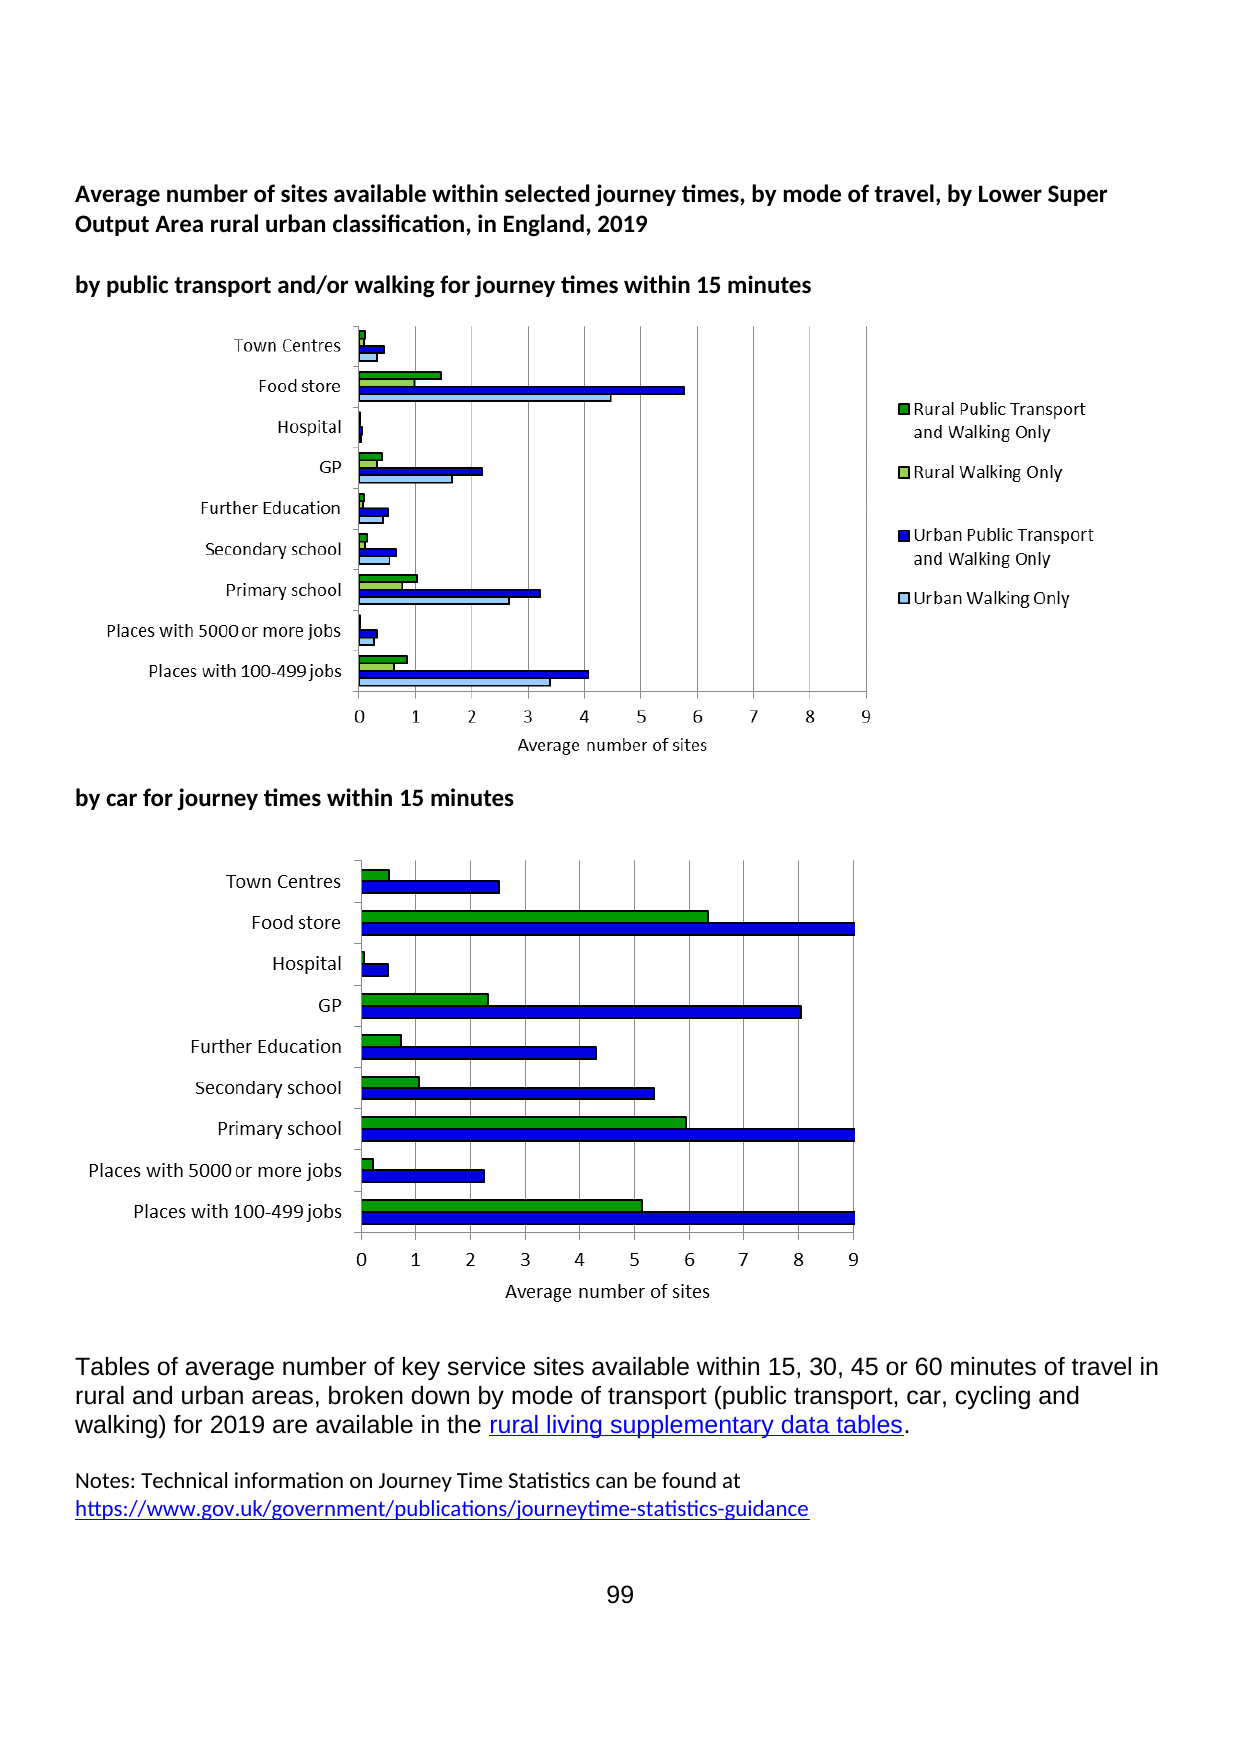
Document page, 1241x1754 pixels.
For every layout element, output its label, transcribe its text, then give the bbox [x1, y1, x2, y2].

text by public transport and/or walking for journey times within 15 minutes [75, 269, 1165, 300]
text Notes: Technical information on Journey Time Statistics can be found at https://www.gov.uk/government/publications/journeytime-statistics-guidance [75, 1467, 1165, 1523]
text Tables of average number of key service sites available within 15, 30, 45 or 60 minutes of travel in rural and urban areas, broken down by mode of transport (public transport, car, cycling and walking) for 2019 are available in the rural living supplementary data tables. [75, 1352, 1165, 1438]
text Average number of sites available within selected journey times, by mode of travel, by Lower Super Output Area rural urban classification, in England, 2019 [75, 178, 1165, 239]
text by car for journey times within 15 minutes [75, 782, 1165, 813]
